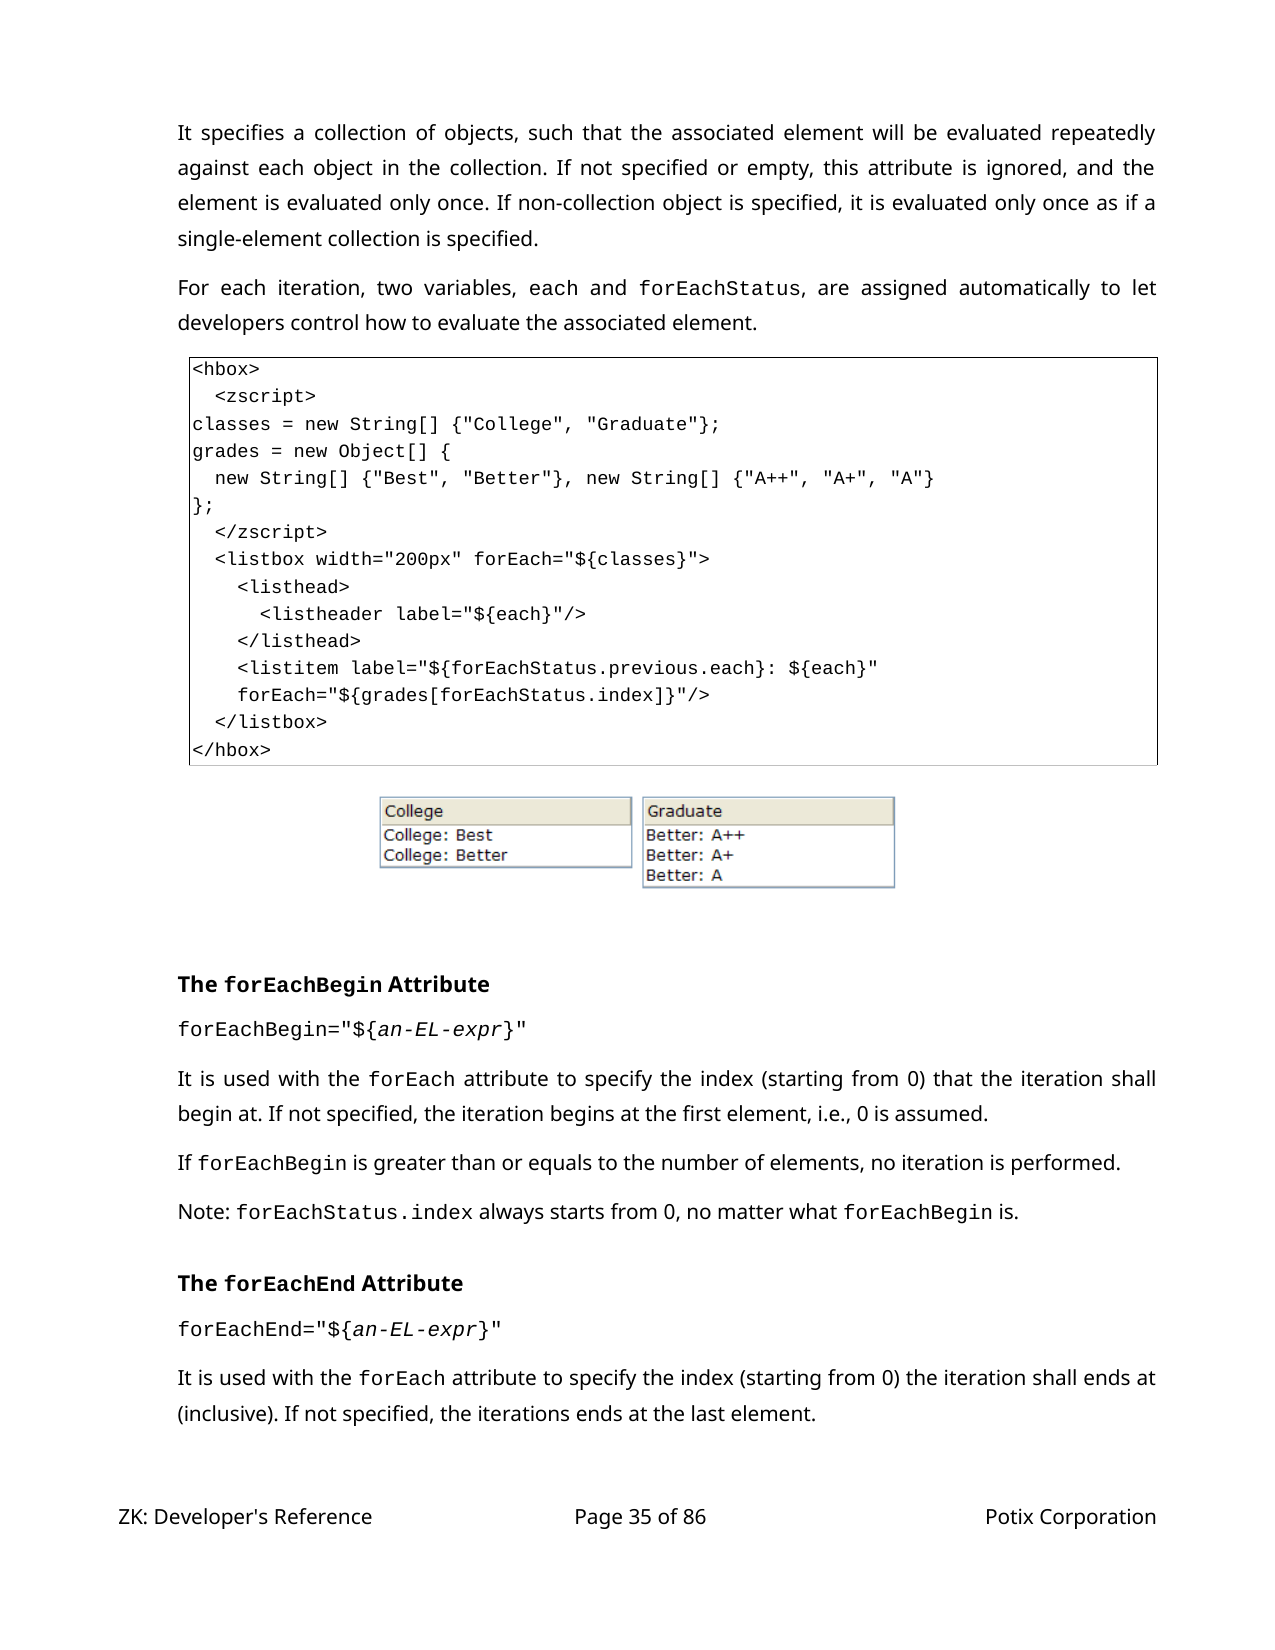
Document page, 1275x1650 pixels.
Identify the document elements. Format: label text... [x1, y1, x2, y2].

text <listhead> [190, 574, 1157, 599]
text grades = new Object[] { [190, 438, 1157, 463]
text </hbox> [190, 738, 1157, 765]
text new String[] {"Best", "Better"}, new String[] {"A++", "A+", "A"} [190, 466, 1157, 490]
text }; [190, 493, 1157, 517]
text It is used with the forEach attribute to specify the index (starting from 0) that the iteration shall begin at. If not specified, the iteration begins at the first element, i.e., 0 is assumed. [177, 1064, 1157, 1127]
text <listheader label="${each}"/> [190, 602, 1157, 626]
text <hbox> [190, 358, 1157, 381]
text <listbox width="200px" forEach="${classes}"> [190, 547, 1157, 572]
subtitle The forEachEnd Attribute [177, 1268, 1157, 1298]
text Note: forEachStatus.index always starts from 0, no matter what forEachBegin is. [177, 1197, 1157, 1226]
text forEach="${grades[forEachStatus.index]}"/> [190, 683, 1157, 707]
text </listbox> [190, 710, 1157, 735]
text <zscript> [190, 384, 1157, 408]
text It specifies a collection of objects, such that the associated element will be evaluated repeatedly against each object in the collection. If not specified or empty, this attribute is ignored, and the element is evaluated only once. If non-collection object is specified, it is evaluated only once as if a single-element collection is specified. [177, 118, 1157, 252]
text </listhead> [190, 629, 1157, 653]
text For each iteration, two variables, each and forEachStatus, are assigned automatically to let developers control how to evaluate the associated element. [177, 273, 1157, 336]
text It is used with the forEach attribute to specify the index (starting from 0) the iteration shall ends at (inclusive). If not specified, the iterations ends at the last element. [177, 1363, 1157, 1427]
subtitle The forEachBegin Attribute [177, 969, 1157, 999]
text <listitem label="${forEachStatus.previous.each}: ${each}" [190, 656, 1157, 680]
text forEachBegin="${an-EL-expr}" [177, 1019, 1157, 1043]
text If forEachBegin is greater than or equals to the number of elements, no iteration is performed. [177, 1148, 1157, 1177]
text </zscript> [190, 520, 1157, 544]
text classes = new String[] {"College", "Graduate"}; [190, 411, 1157, 436]
picture [376, 793, 899, 891]
text forEachEnd="${an-EL-expr}" [177, 1319, 1157, 1342]
